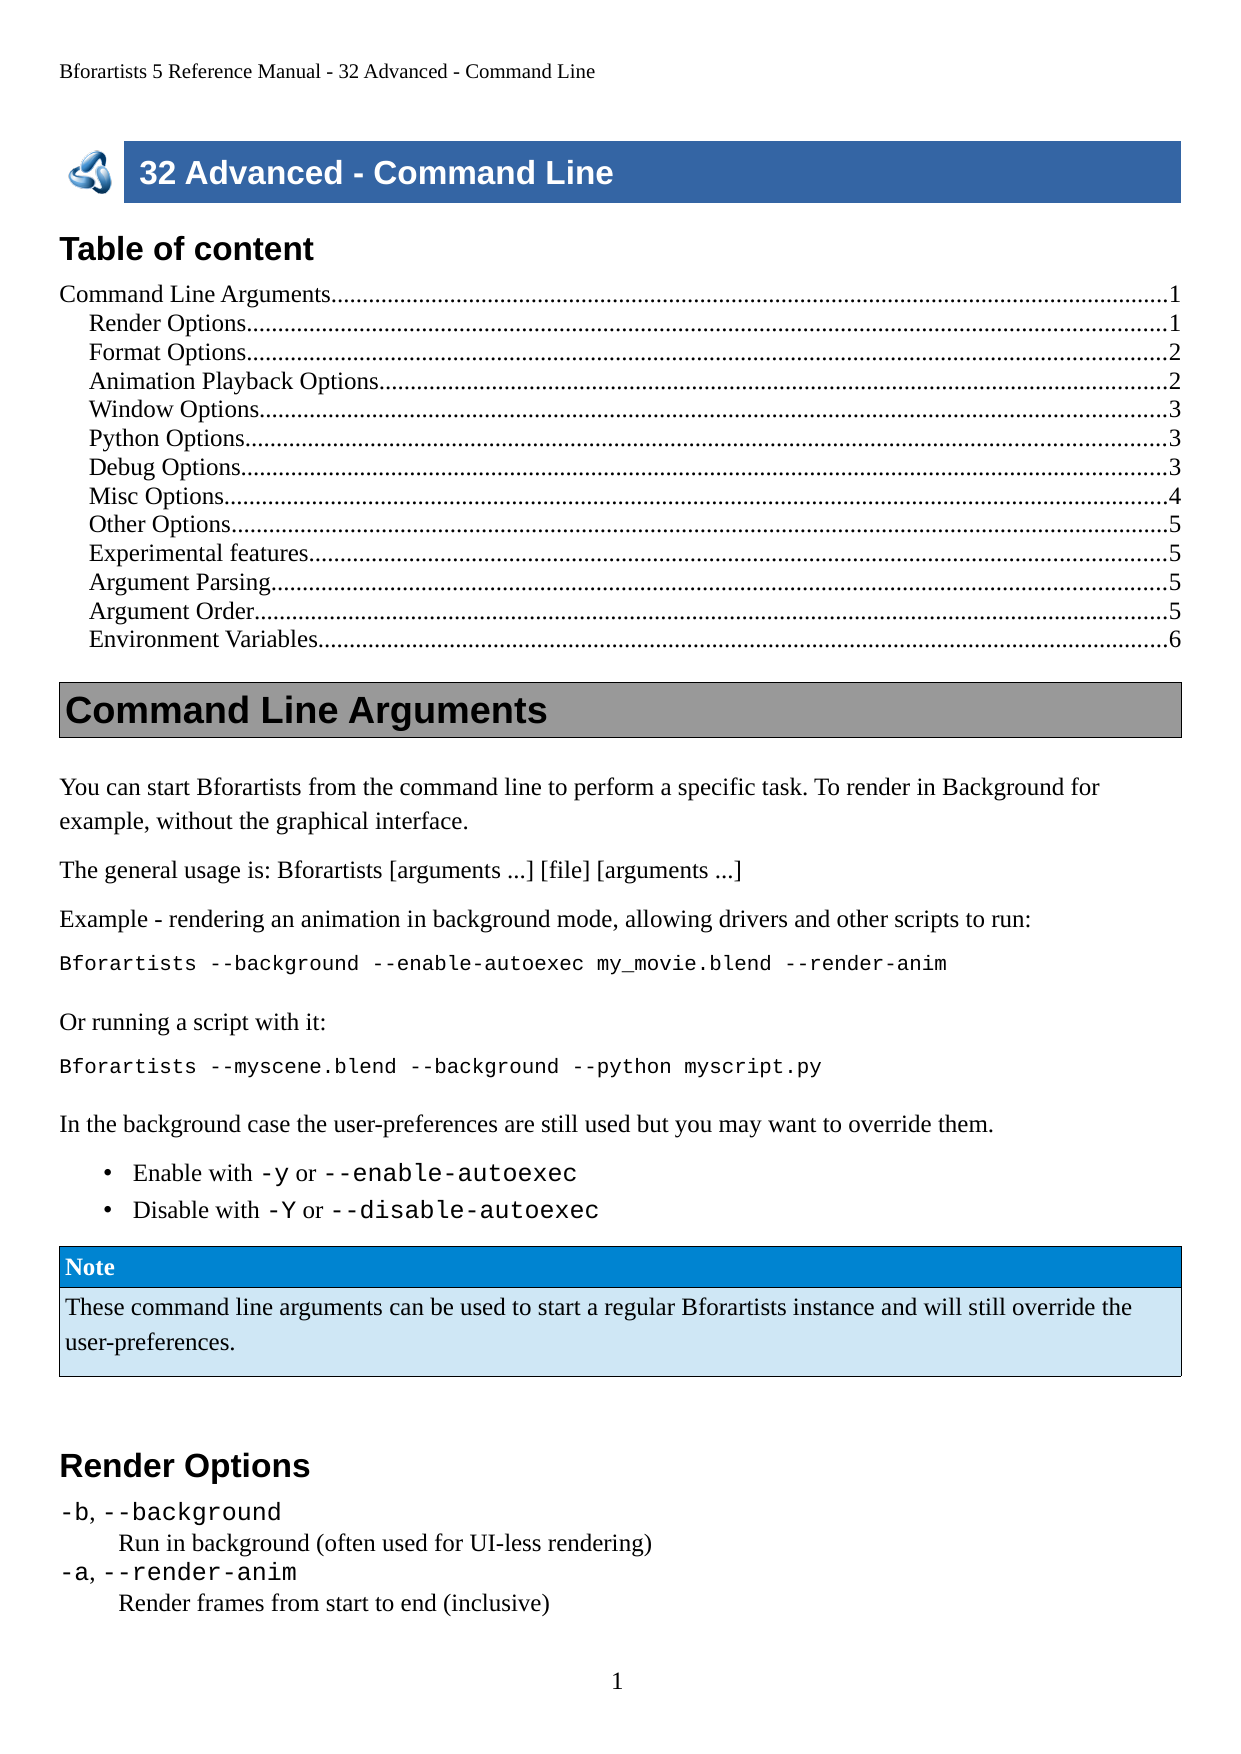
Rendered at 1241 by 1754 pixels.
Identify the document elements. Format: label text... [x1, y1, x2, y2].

table_header [59, 141, 124, 203]
subtitle -b, --background [59, 1497, 1181, 1528]
text Argument Parsing 5 [88, 567, 1181, 596]
list Disable with -Y or --disable-autoexec [103, 1195, 1181, 1226]
text Other Options 5 [88, 509, 1181, 538]
text Misc Options 4 [88, 481, 1181, 509]
text Experimental features 5 [88, 538, 1181, 567]
table_cell These command line arguments can be used to start a regular Bforartists instance and will still override the user-preferences. [60, 1288, 1181, 1376]
table_header Note [60, 1247, 1181, 1287]
text Bforartists --myscene.blend --background --python myscript.py [59, 1056, 1181, 1079]
text Python Options 3 [88, 423, 1181, 452]
text Animation Playback Options 2 [88, 366, 1181, 394]
text You can start Bforartists from the command line to perform a specific task. To render in Background for example, without the graphical interface. [59, 772, 1181, 835]
text Or running a script with it: [59, 1007, 1181, 1035]
text Environment Variables 6 [88, 624, 1181, 653]
table_header Command Line Arguments [60, 683, 1181, 737]
list Render frames from start to end (inclusive) [118, 1588, 1181, 1616]
text In the background case the user-preferences are still used but you may want to override them. [59, 1109, 1181, 1137]
text Window Options 3 [88, 394, 1181, 423]
text Command Line Arguments 1 [59, 279, 1181, 308]
picture [65, 147, 114, 197]
text Format Options 2 [88, 337, 1181, 366]
table_header 32 Advanced - Command Line [124, 141, 1181, 203]
subtitle Render Options [59, 1446, 1181, 1485]
text The general usage is: Bforartists [arguments ...] [file] [arguments ...] [59, 855, 1181, 884]
text Render Options 1 [88, 308, 1181, 337]
list Enable with -y or --enable-autoexec [103, 1158, 1181, 1189]
text Bforartists --background --enable-autoexec my_movie.blend --render-anim [59, 953, 1181, 977]
text Example - rendering an animation in background mode, allowing drivers and other scripts to run: [59, 904, 1181, 933]
list Run in background (often used for UI-less rendering) [118, 1528, 1181, 1557]
text Debug Options 3 [88, 452, 1181, 481]
subtitle Table of content [59, 228, 1181, 267]
subtitle -a, --render-anim [59, 1557, 1181, 1588]
text Argument Order 5 [88, 596, 1181, 624]
